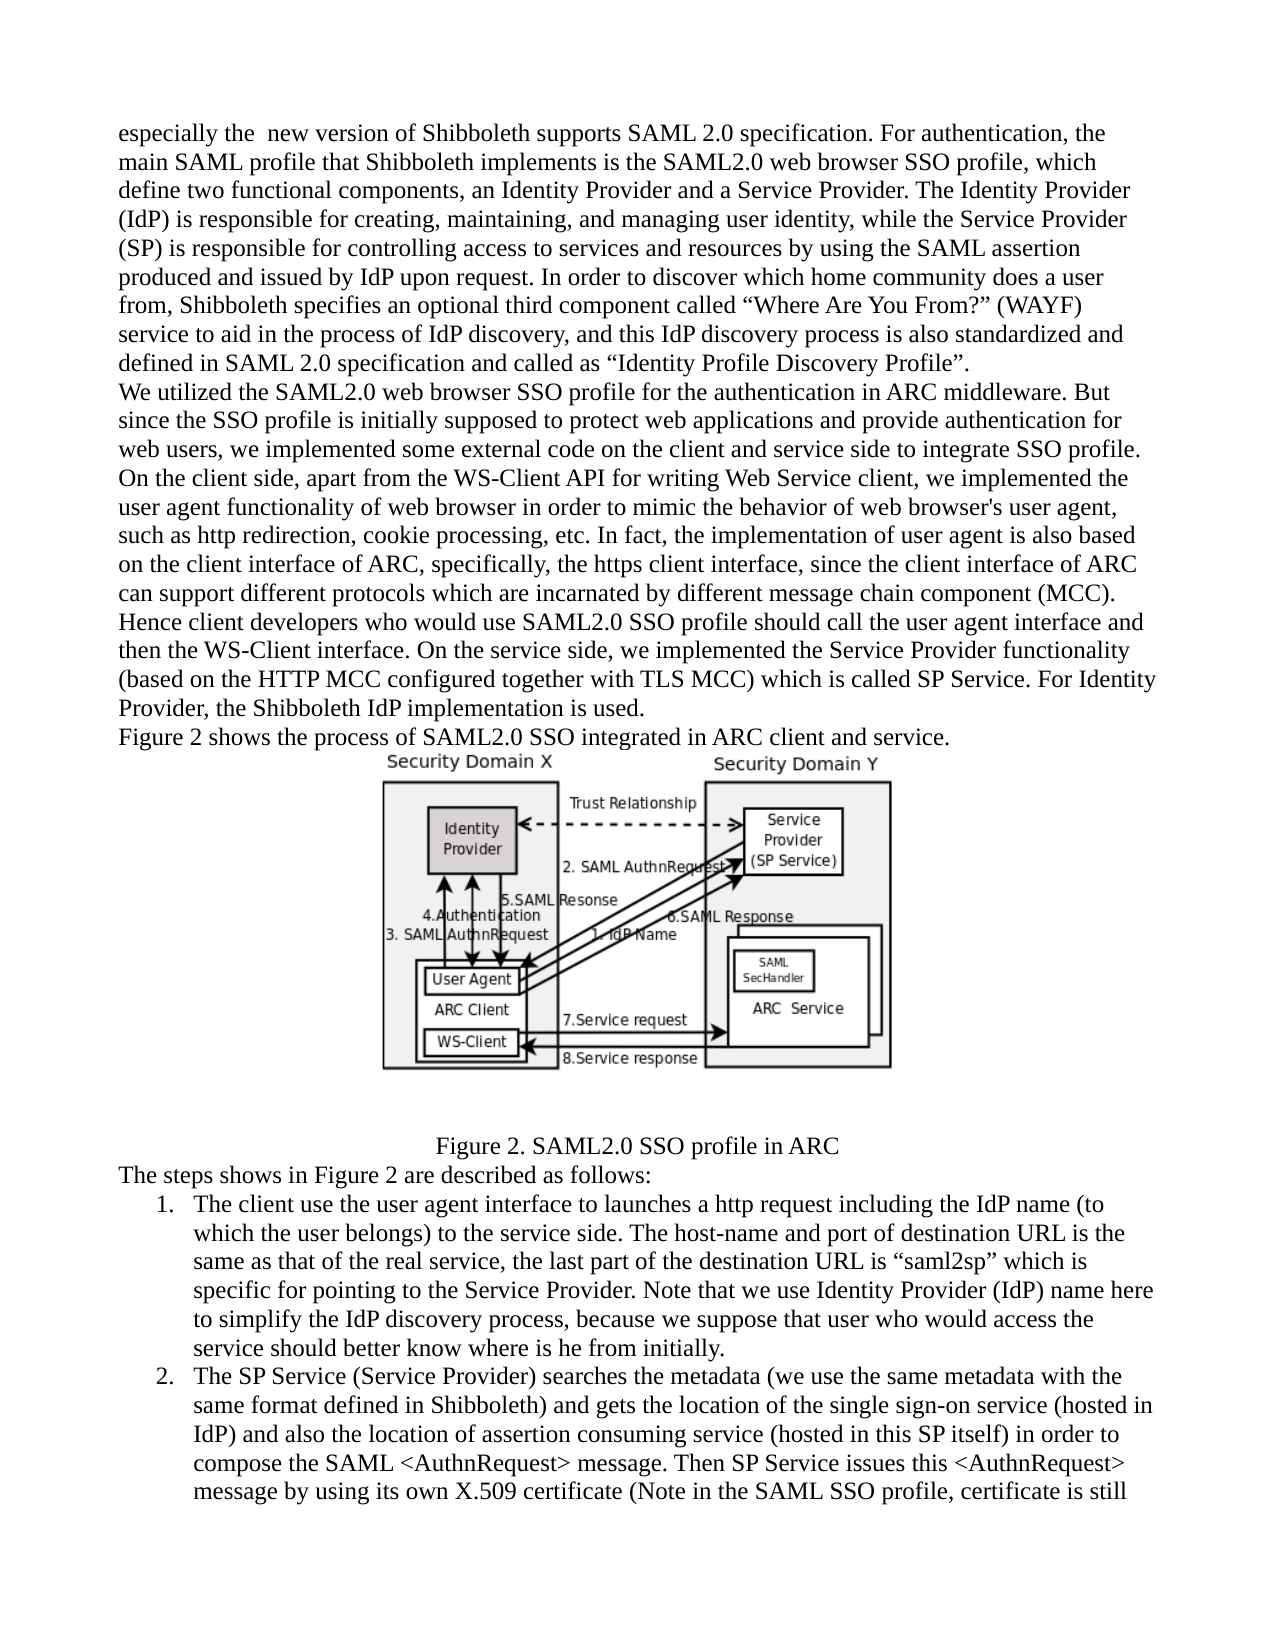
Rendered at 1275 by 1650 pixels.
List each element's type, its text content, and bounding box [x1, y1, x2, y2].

list The client use the user agent interface to launches a http request including the IdP name (to which the user belongs) to the service side. The host-name and port of destination URL is the same as that of the real service, the last part of the destination URL is “saml2sp” which is specific for pointing to the Service Provider. Note that we use Identity Provider (IdP) name here to simplify the IdP discovery process, because we suppose that user who would access the service should better know where is he from initially. [156, 1189, 1157, 1361]
text especially the new version of Shibboleth supports SAML 2.0 specification. For authentication, the main SAML profile that Shibboleth implements is the SAML2.0 web browser SSO profile, which define two functional components, an Identity Provider and a Service Provider. The Identity Provider (IdP) is responsible for creating, maintaining, and managing user identity, while the Service Provider (SP) is responsible for controlling access to services and resources by using the SAML assertion produced and issued by IdP upon request. In order to discover which home community does a user from, Shibboleth specifies an optional third component called “Where Are You From?” (WAYF) service to aid in the process of IdP discovery, and this IdP discovery process is also standardized and defined in SAML 2.0 specification and called as “Identity Profile Discovery Profile”. [118, 118, 1157, 377]
picture [382, 750, 893, 1074]
text We utilized the SAML2.0 web browser SSO profile for the authentication in ARC middleware. But since the SSO profile is initially supposed to protect web applications and provide authentication for web users, we implemented some external code on the client and service side to integrate SSO profile. On the client side, apart from the WS-Client API for writing Web Service client, we implemented the user agent functionality of web browser in order to mimic the behavior of web browser's user agent, such as http redirection, cookie processing, etc. In fact, the implementation of user agent is also based on the client interface of ARC, specifically, the https client interface, since the client interface of ARC can support different protocols which are incarnated by different message chain component (MCC). Hence client developers who would use SAML2.0 SSO profile should call the user agent interface and then the WS-Client interface. On the service side, we implemented the Service Provider functionality (based on the HTTP MCC configured together with TLS MCC) which is called SP Service. For Identity Provider, the Shibboleth IdP implementation is used. [118, 377, 1157, 722]
text Figure 2 shows the process of SAML2.0 SSO integrated in ARC client and service. [118, 722, 1157, 751]
text Figure 2. SAML2.0 SSO profile in ARC [118, 1131, 1157, 1160]
text The steps shows in Figure 2 are described as follows: [118, 1160, 1157, 1189]
list The SP Service (Service Provider) searches the metadata (we use the same metadata with the same format defined in Shibboleth) and gets the location of the single sign-on service (hosted in IdP) and also the location of assertion consuming service (hosted in this SP itself) in order to compose the SAML <AuthnRequest> message. Then SP Service issues this <AuthnRequest> message by using its own X.509 certificate (Note in the SAML SSO profile, certificate is still [156, 1361, 1157, 1505]
